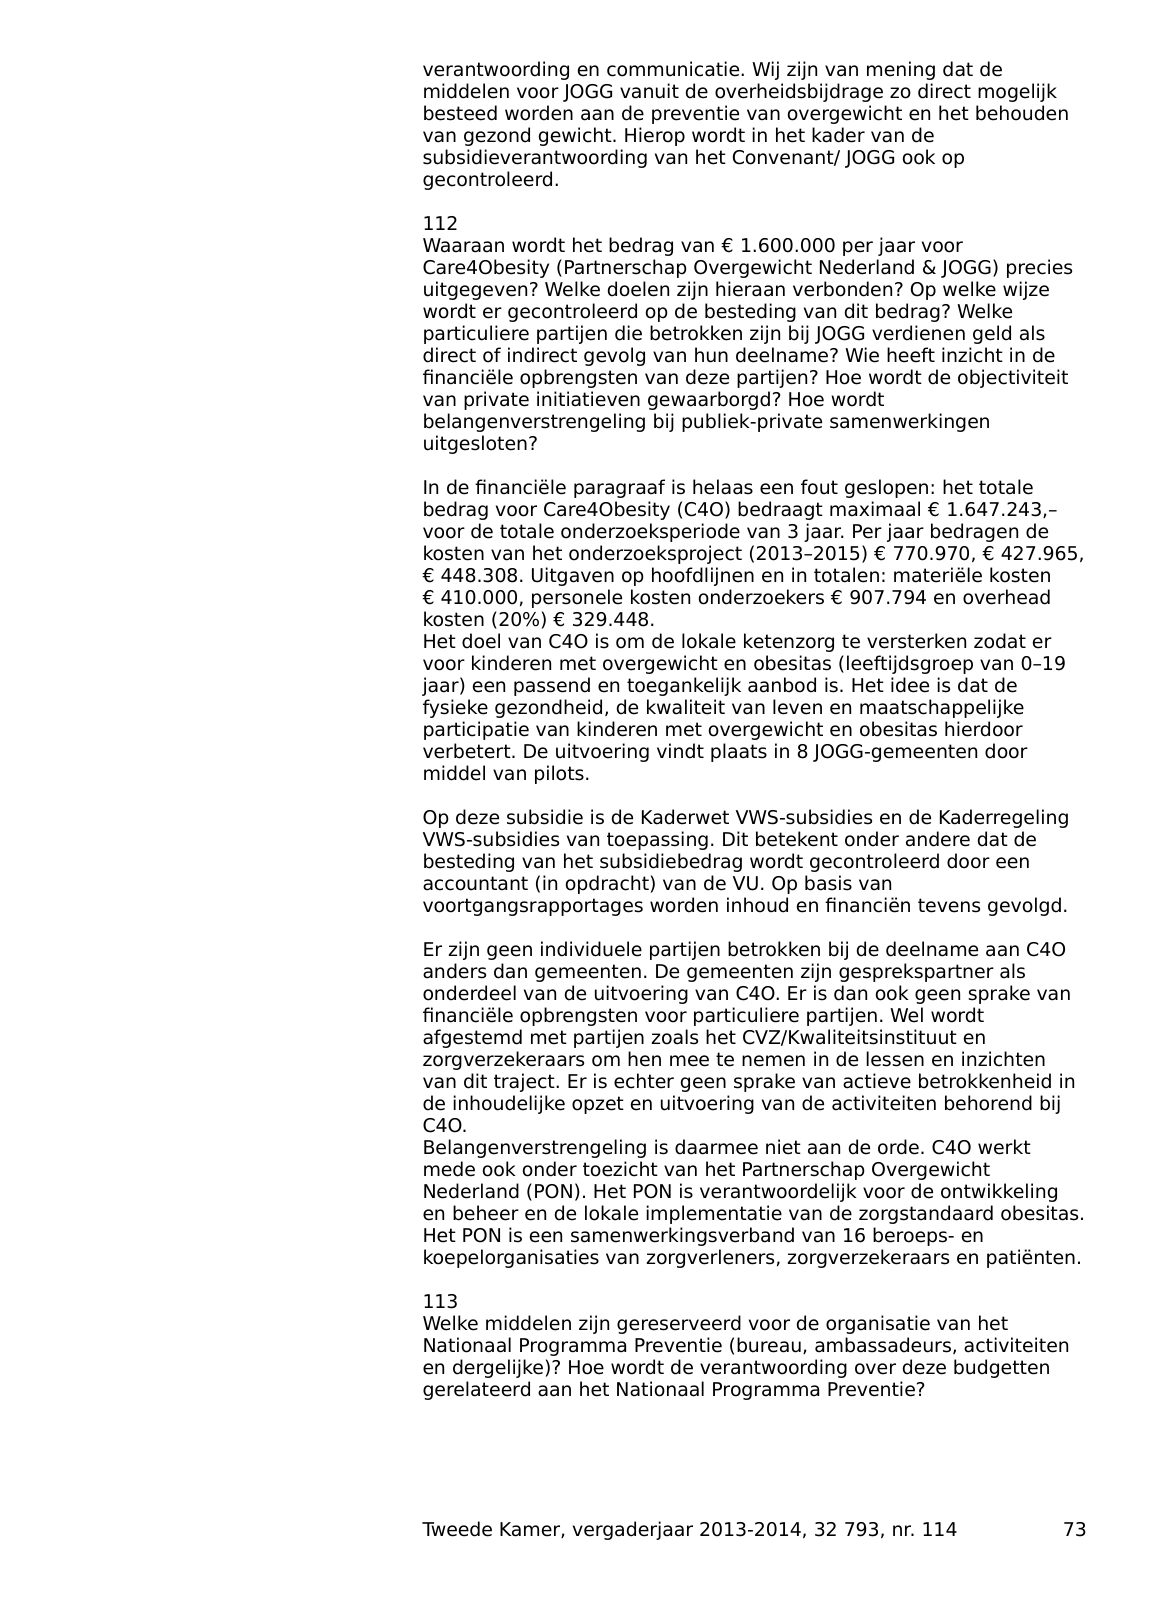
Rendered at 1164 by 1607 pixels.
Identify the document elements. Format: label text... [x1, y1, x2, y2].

text Op deze subsidie is de Kaderwet VWS-subsidies en de Kaderregeling VWS-subsidies van toepassing. Dit betekent onder andere dat de besteding van het subsidiebedrag wordt gecontroleerd door een accountant (in opdracht) van de VU. Op basis van voortgangsrapportages worden inhoud en financiën tevens gevolgd. [422, 807, 1087, 917]
text In de financiële paragraaf is helaas een fout geslopen: het totale bedrag voor Care4Obesity (C4O) bedraagt maximaal € 1.647.243,– voor de totale onderzoeksperiode van 3 jaar. Per jaar bedragen de kosten van het onderzoeksproject (2013–2015) € 770.970, € 427.965, € 448.308. Uitgaven op hoofdlijnen en in totalen: materiële kosten € 410.000, personele kosten onderzoekers € 907.794 en overhead kosten (20%) € 329.448. [422, 477, 1087, 631]
text Belangenverstrengeling is daarmee niet aan de orde. C4O werkt mede ook onder toezicht van het Partnerschap Overgewicht Nederland (PON). Het PON is verantwoordelijk voor de ontwikkeling en beheer en de lokale implementatie van de zorgstandaard obesitas. Het PON is een samenwerkingsverband van 16 beroeps- en koepelorganisaties van zorgverleners, zorgverzekeraars en patiënten. [422, 1137, 1087, 1269]
text Waaraan wordt het bedrag van € 1.600.000 per jaar voor Care4Obesity (Partnerschap Overgewicht Nederland & JOGG) precies uitgegeven? Welke doelen zijn hieraan verbonden? Op welke wijze wordt er gecontroleerd op de besteding van dit bedrag? Welke particuliere partijen die betrokken zijn bij JOGG verdienen geld als direct of indirect gevolg van hun deelname? Wie heeft inzicht in de financiële opbrengsten van deze partijen? Hoe wordt de objectiviteit van private initiatieven gewaarborgd? Hoe wordt belangenverstrengeling bij publiek-private samenwerkingen uitgesloten? [422, 235, 1087, 455]
text Er zijn geen individuele partijen betrokken bij de deelname aan C4O anders dan gemeenten. De gemeenten zijn gesprekspartner als onderdeel van de uitvoering van C4O. Er is dan ook geen sprake van financiële opbrengsten voor particuliere partijen. Wel wordt afgestemd met partijen zoals het CVZ/Kwaliteitsinstituut en zorgverzekeraars om hen mee te nemen in de lessen en inzichten van dit traject. Er is echter geen sprake van actieve betrokkenheid in de inhoudelijke opzet en uitvoering van de activiteiten behorend bij C4O. [422, 939, 1087, 1137]
text verantwoording en communicatie. Wij zijn van mening dat de middelen voor JOGG vanuit de overheidsbijdrage zo direct mogelijk besteed worden aan de preventie van overgewicht en het behouden van gezond gewicht. Hierop wordt in het kader van de subsidieverantwoording van het Convenant/ JOGG ook op gecontroleerd. [422, 59, 1087, 191]
text 112 [422, 213, 1087, 235]
text Welke middelen zijn gereserveerd voor de organisatie van het Nationaal Programma Preventie (bureau, ambassadeurs, activiteiten en dergelijke)? Hoe wordt de verantwoording over deze budgetten gerelateerd aan het Nationaal Programma Preventie? [422, 1313, 1087, 1401]
text Het doel van C4O is om de lokale ketenzorg te versterken zodat er voor kinderen met overgewicht en obesitas (leeftijdsgroep van 0–19 jaar) een passend en toegankelijk aanbod is. Het idee is dat de fysieke gezondheid, de kwaliteit van leven en maatschappelijke participatie van kinderen met overgewicht en obesitas hierdoor verbetert. De uitvoering vindt plaats in 8 JOGG-gemeenten door middel van pilots. [422, 631, 1087, 785]
text 113 [422, 1291, 1087, 1313]
